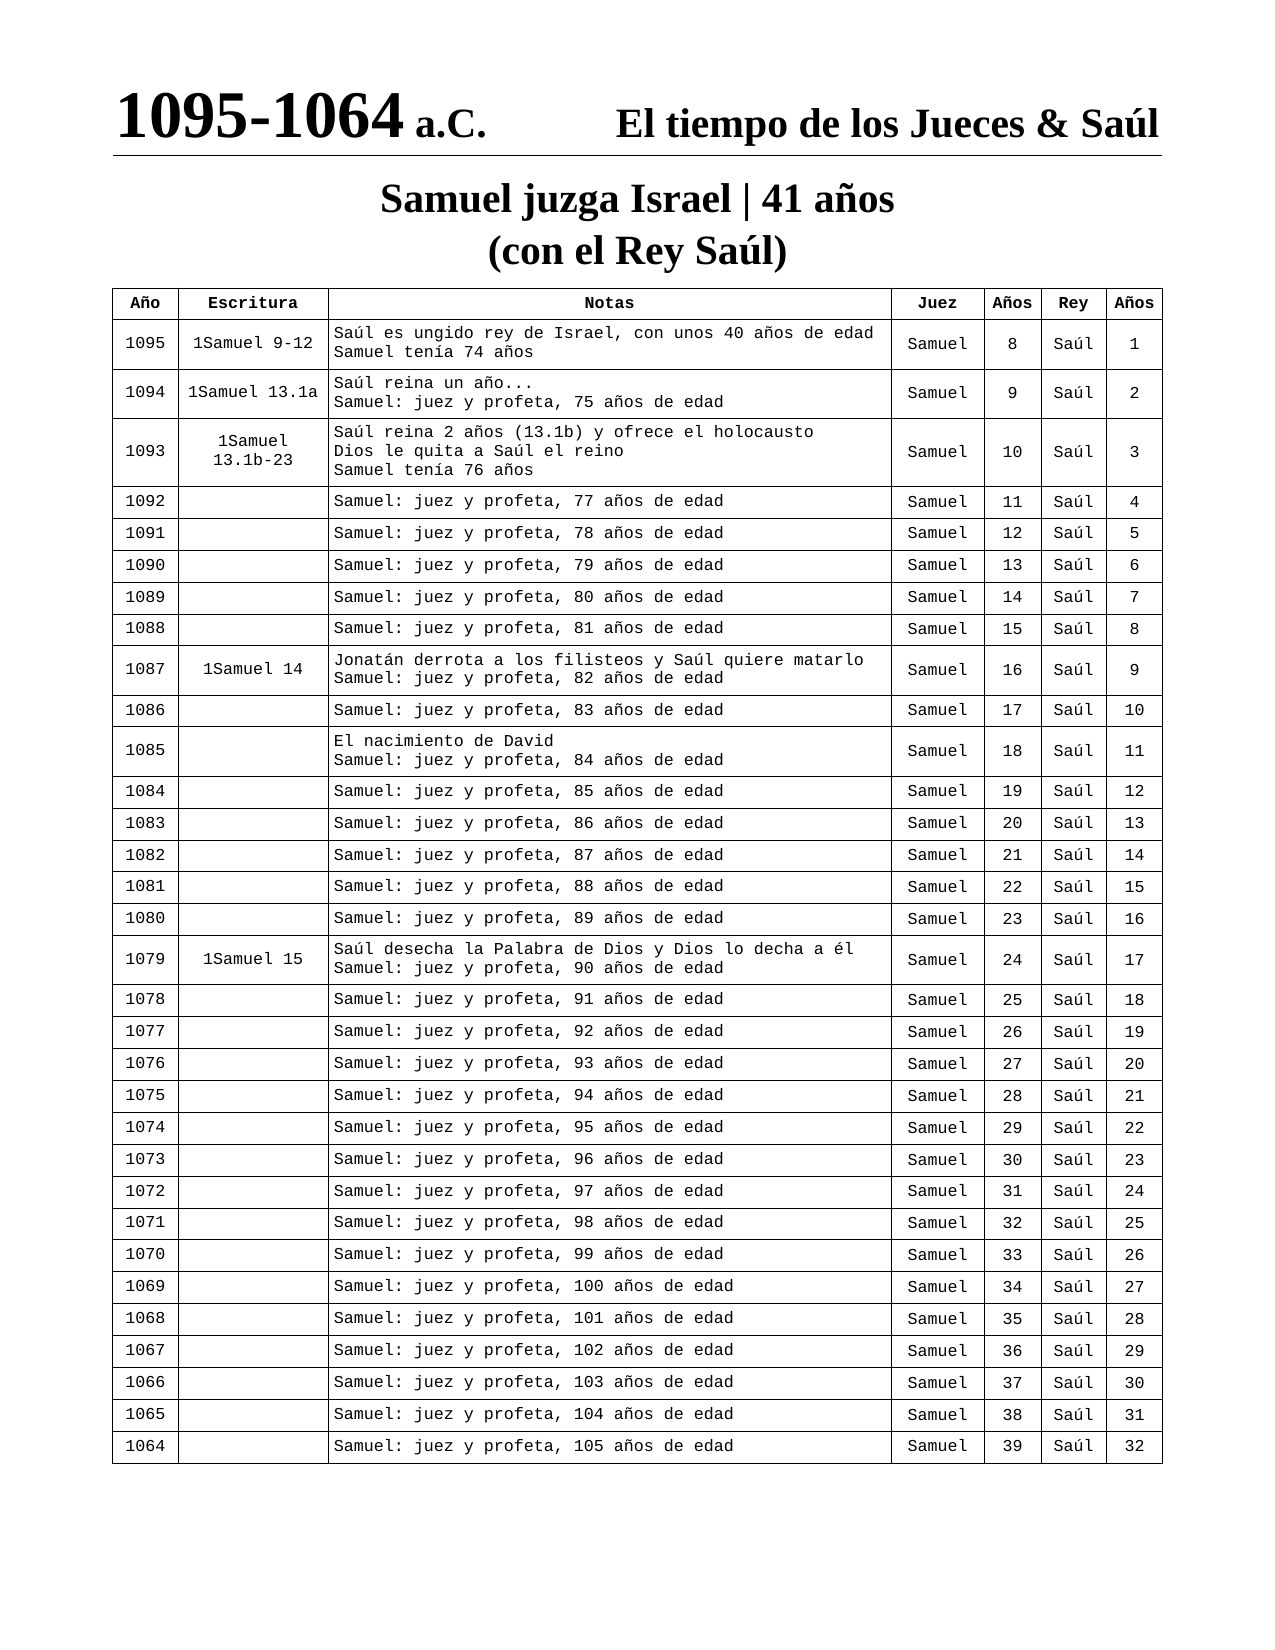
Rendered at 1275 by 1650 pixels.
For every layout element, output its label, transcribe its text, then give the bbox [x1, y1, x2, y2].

table_cell 25 [985, 985, 1041, 1016]
table_cell 1079 [113, 936, 178, 984]
table_cell 1084 [113, 777, 178, 808]
table_cell Samuel: juez y profeta, 100 años de edad [329, 1272, 891, 1303]
table_cell 18 [985, 727, 1041, 776]
table_cell 11 [985, 487, 1041, 518]
table_cell [179, 615, 328, 645]
table_cell [179, 1209, 328, 1239]
table_cell 4 [1107, 487, 1162, 518]
table_cell Saúl [1042, 646, 1106, 694]
text Samuel juzga Israel | 41 años [112, 175, 1162, 221]
table_header Juez [892, 289, 984, 319]
table_cell Samuel [892, 872, 984, 903]
table_cell 22 [985, 872, 1041, 903]
table_cell 1095 [113, 320, 178, 368]
table_cell 1088 [113, 615, 178, 645]
table_cell Samuel [892, 1081, 984, 1112]
table_header Año [113, 289, 178, 319]
table_cell 19 [985, 777, 1041, 808]
table_cell Samuel [892, 370, 984, 418]
table_cell 1Samuel 14 [179, 646, 328, 694]
table_cell Samuel [892, 419, 984, 486]
table_cell 23 [985, 904, 1041, 935]
table_cell 25 [1107, 1209, 1162, 1239]
table_cell Samuel: juez y profeta, 81 años de edad [329, 615, 891, 645]
table_cell 28 [985, 1081, 1041, 1112]
table_cell Samuel [892, 487, 984, 518]
table_cell 1074 [113, 1113, 178, 1144]
table_cell [179, 551, 328, 582]
table_cell Samuel [892, 551, 984, 582]
table_cell Saúl [1042, 777, 1106, 808]
table_cell Samuel: juez y profeta, 98 años de edad [329, 1209, 891, 1239]
table_header Notas [329, 289, 891, 319]
table_cell Samuel [892, 809, 984, 839]
table_cell 29 [1107, 1336, 1162, 1367]
table_cell 27 [1107, 1272, 1162, 1303]
table_cell 1075 [113, 1081, 178, 1112]
table_cell Samuel [892, 1017, 984, 1048]
table_cell 1077 [113, 1017, 178, 1048]
table_cell Saúl [1042, 1145, 1106, 1176]
table_cell Saúl es ungido rey de Israel, con unos 40 años de edad Samuel tenía 74 años [329, 320, 891, 368]
table_cell 1083 [113, 809, 178, 839]
table_cell 1089 [113, 583, 178, 613]
table_cell 8 [985, 320, 1041, 368]
table_cell Samuel: juez y profeta, 103 años de edad [329, 1368, 891, 1399]
table_cell 29 [985, 1113, 1041, 1144]
table_cell 1091 [113, 519, 178, 550]
table_cell 1Samuel 15 [179, 936, 328, 984]
table_cell [179, 1145, 328, 1176]
text (con el Rey Saúl) [112, 227, 1162, 273]
table_cell Samuel: juez y profeta, 78 años de edad [329, 519, 891, 550]
table_cell Samuel: juez y profeta, 96 años de edad [329, 1145, 891, 1176]
table_header Años [985, 289, 1041, 319]
table_cell 30 [985, 1145, 1041, 1176]
table_cell Saúl [1042, 1368, 1106, 1399]
table_cell 1Samuel 13.1b-23 [179, 419, 328, 486]
table_cell Samuel: juez y profeta, 89 años de edad [329, 904, 891, 935]
table_cell Samuel: juez y profeta, 94 años de edad [329, 1081, 891, 1112]
table_cell 1081 [113, 872, 178, 903]
table_cell Samuel [892, 985, 984, 1016]
table_cell Samuel [892, 1049, 984, 1080]
table_cell [179, 583, 328, 613]
table_cell Samuel [892, 727, 984, 776]
table_cell Samuel [892, 1368, 984, 1399]
table_cell Samuel [892, 777, 984, 808]
table_cell 1082 [113, 841, 178, 871]
table_cell 1072 [113, 1177, 178, 1207]
table_cell Samuel: juez y profeta, 87 años de edad [329, 841, 891, 871]
table_cell Samuel: juez y profeta, 102 años de edad [329, 1336, 891, 1367]
table_cell 16 [985, 646, 1041, 694]
table_cell Samuel: juez y profeta, 92 años de edad [329, 1017, 891, 1048]
table_cell 10 [985, 419, 1041, 486]
table_cell 1092 [113, 487, 178, 518]
table_cell 9 [985, 370, 1041, 418]
table_cell 8 [1107, 615, 1162, 645]
table_cell 11 [1107, 727, 1162, 776]
table_cell Samuel [892, 1272, 984, 1303]
table_cell [179, 809, 328, 839]
table_cell 1064 [113, 1432, 178, 1462]
table_cell 34 [985, 1272, 1041, 1303]
table_cell 1068 [113, 1304, 178, 1335]
table_cell Samuel [892, 1336, 984, 1367]
table_cell 10 [1107, 696, 1162, 726]
table_cell Samuel: juez y profeta, 80 años de edad [329, 583, 891, 613]
table_cell 38 [985, 1400, 1041, 1431]
table_cell Saúl [1042, 841, 1106, 871]
table_cell Samuel: juez y profeta, 99 años de edad [329, 1240, 891, 1271]
table_cell Samuel: juez y profeta, 86 años de edad [329, 809, 891, 839]
table_cell Saúl [1042, 320, 1106, 368]
table_cell [179, 1049, 328, 1080]
table_cell 22 [1107, 1113, 1162, 1144]
table_cell 37 [985, 1368, 1041, 1399]
table_cell 13 [1107, 809, 1162, 839]
table_cell 26 [1107, 1240, 1162, 1271]
table_cell Samuel [892, 1177, 984, 1207]
table_cell 18 [1107, 985, 1162, 1016]
table_cell Samuel [892, 1145, 984, 1176]
table_cell 13 [985, 551, 1041, 582]
table_cell Saúl [1042, 904, 1106, 935]
table_cell 6 [1107, 551, 1162, 582]
table_cell 1Samuel 13.1a [179, 370, 328, 418]
table_cell 23 [1107, 1145, 1162, 1176]
table_cell Samuel [892, 1304, 984, 1335]
table_cell 1086 [113, 696, 178, 726]
table_cell 33 [985, 1240, 1041, 1271]
table_cell 1080 [113, 904, 178, 935]
table_cell Saúl [1042, 1049, 1106, 1080]
table_cell Samuel: juez y profeta, 91 años de edad [329, 985, 891, 1016]
table_cell 32 [1107, 1432, 1162, 1462]
table_cell Samuel: juez y profeta, 77 años de edad [329, 487, 891, 518]
table_cell 14 [1107, 841, 1162, 871]
table_cell 1087 [113, 646, 178, 694]
table_cell 36 [985, 1336, 1041, 1367]
table_cell Samuel [892, 519, 984, 550]
table_cell Samuel: juez y profeta, 97 años de edad [329, 1177, 891, 1207]
table_cell 12 [985, 519, 1041, 550]
table_cell Saúl [1042, 1400, 1106, 1431]
table_cell [179, 1081, 328, 1112]
table_cell 1093 [113, 419, 178, 486]
table_cell Samuel [892, 904, 984, 935]
table_cell [179, 872, 328, 903]
table_cell Samuel: juez y profeta, 93 años de edad [329, 1049, 891, 1080]
table_cell Samuel: juez y profeta, 104 años de edad [329, 1400, 891, 1431]
table_cell 16 [1107, 904, 1162, 935]
table_header Rey [1042, 289, 1106, 319]
table_cell 1065 [113, 1400, 178, 1431]
table_cell Saúl [1042, 583, 1106, 613]
table_cell 19 [1107, 1017, 1162, 1048]
table_cell Samuel [892, 1113, 984, 1144]
table_cell Samuel [892, 615, 984, 645]
table_cell Saúl [1042, 1017, 1106, 1048]
table_cell Samuel [892, 841, 984, 871]
table_cell Saúl [1042, 1336, 1106, 1367]
table_cell 26 [985, 1017, 1041, 1048]
table_cell [179, 777, 328, 808]
table_cell Saúl [1042, 1177, 1106, 1207]
table_cell 15 [1107, 872, 1162, 903]
table_cell [179, 519, 328, 550]
table_cell 1090 [113, 551, 178, 582]
table_cell Samuel: juez y profeta, 101 años de edad [329, 1304, 891, 1335]
table_cell Saúl [1042, 1272, 1106, 1303]
table_cell Samuel [892, 1240, 984, 1271]
table_cell [179, 1272, 328, 1303]
table_cell Saúl [1042, 370, 1106, 418]
table_cell [179, 487, 328, 518]
table_cell 9 [1107, 646, 1162, 694]
table_cell 21 [1107, 1081, 1162, 1112]
table_cell El nacimiento de David Samuel: juez y profeta, 84 años de edad [329, 727, 891, 776]
table_cell 1094 [113, 370, 178, 418]
text 1095-1064 a.C. El tiempo de los Jueces & Saúl [112, 75, 1162, 155]
table_cell Saúl [1042, 696, 1106, 726]
table_cell Samuel: juez y profeta, 83 años de edad [329, 696, 891, 726]
table_cell [179, 727, 328, 776]
table_cell Samuel [892, 320, 984, 368]
table_cell Saúl [1042, 936, 1106, 984]
table_header Escritura [179, 289, 328, 319]
table_cell 3 [1107, 419, 1162, 486]
table_cell [179, 1368, 328, 1399]
table_cell 31 [985, 1177, 1041, 1207]
table_cell Samuel [892, 1432, 984, 1462]
table_cell 1078 [113, 985, 178, 1016]
table_cell 24 [985, 936, 1041, 984]
table_cell Saúl [1042, 1432, 1106, 1462]
table_cell Saúl desecha la Palabra de Dios y Dios lo decha a él Samuel: juez y profeta, 90 años de edad [329, 936, 891, 984]
table_cell 1069 [113, 1272, 178, 1303]
table_cell Saúl [1042, 419, 1106, 486]
table_cell 1Samuel 9-12 [179, 320, 328, 368]
table_cell 32 [985, 1209, 1041, 1239]
table_cell [179, 1017, 328, 1048]
table_cell Samuel: juez y profeta, 95 años de edad [329, 1113, 891, 1144]
table_cell Samuel: juez y profeta, 85 años de edad [329, 777, 891, 808]
table_cell 17 [985, 696, 1041, 726]
table_cell Samuel: juez y profeta, 105 años de edad [329, 1432, 891, 1462]
table_cell 5 [1107, 519, 1162, 550]
table_cell Saúl reina un año... Samuel: juez y profeta, 75 años de edad [329, 370, 891, 418]
table_cell [179, 1336, 328, 1367]
table_cell [179, 696, 328, 726]
table_cell 1067 [113, 1336, 178, 1367]
table_cell Saúl [1042, 1209, 1106, 1239]
table_cell 28 [1107, 1304, 1162, 1335]
table_cell 1085 [113, 727, 178, 776]
table_cell 17 [1107, 936, 1162, 984]
table_cell [179, 1113, 328, 1144]
table_cell Saúl [1042, 1304, 1106, 1335]
table_cell 1070 [113, 1240, 178, 1271]
table_cell [179, 1240, 328, 1271]
table_cell [179, 1177, 328, 1207]
table_cell Saúl [1042, 809, 1106, 839]
table_cell 21 [985, 841, 1041, 871]
table_cell Samuel [892, 646, 984, 694]
table_cell 1076 [113, 1049, 178, 1080]
table_cell 1066 [113, 1368, 178, 1399]
table_cell Saúl [1042, 727, 1106, 776]
table_cell Samuel [892, 583, 984, 613]
table_cell Saúl [1042, 487, 1106, 518]
table_cell Samuel: juez y profeta, 79 años de edad [329, 551, 891, 582]
table_cell 1 [1107, 320, 1162, 368]
table_cell Jonatán derrota a los filisteos y Saúl quiere matarlo Samuel: juez y profeta, 82 años de edad [329, 646, 891, 694]
table_cell Saúl [1042, 1240, 1106, 1271]
table_cell Saúl [1042, 1081, 1106, 1112]
table_cell 1073 [113, 1145, 178, 1176]
table_cell 7 [1107, 583, 1162, 613]
table_cell Samuel: juez y profeta, 88 años de edad [329, 872, 891, 903]
table_cell Saúl [1042, 615, 1106, 645]
table_cell 14 [985, 583, 1041, 613]
table_cell 1071 [113, 1209, 178, 1239]
table_cell Saúl [1042, 551, 1106, 582]
table_cell 24 [1107, 1177, 1162, 1207]
table_cell Saúl [1042, 985, 1106, 1016]
table_cell Samuel [892, 1209, 984, 1239]
table_cell 27 [985, 1049, 1041, 1080]
table_cell Saúl reina 2 años (13.1b) y ofrece el holocausto Dios le quita a Saúl el reino Samuel tenía 76 años [329, 419, 891, 486]
table_cell 39 [985, 1432, 1041, 1462]
table_cell [179, 985, 328, 1016]
table_cell [179, 1304, 328, 1335]
table_cell 35 [985, 1304, 1041, 1335]
table_cell [179, 841, 328, 871]
table_cell [179, 904, 328, 935]
table_cell 20 [985, 809, 1041, 839]
table_cell 30 [1107, 1368, 1162, 1399]
table_cell Samuel [892, 1400, 984, 1431]
table_cell [179, 1432, 328, 1462]
table_cell 31 [1107, 1400, 1162, 1431]
table_cell 15 [985, 615, 1041, 645]
table_cell Saúl [1042, 519, 1106, 550]
table_cell [179, 1400, 328, 1431]
table_cell Saúl [1042, 872, 1106, 903]
table_cell 2 [1107, 370, 1162, 418]
table_cell 20 [1107, 1049, 1162, 1080]
table_cell Saúl [1042, 1113, 1106, 1144]
table_cell Samuel [892, 936, 984, 984]
table_header Años [1107, 289, 1162, 319]
table_cell Samuel [892, 696, 984, 726]
table_cell 12 [1107, 777, 1162, 808]
